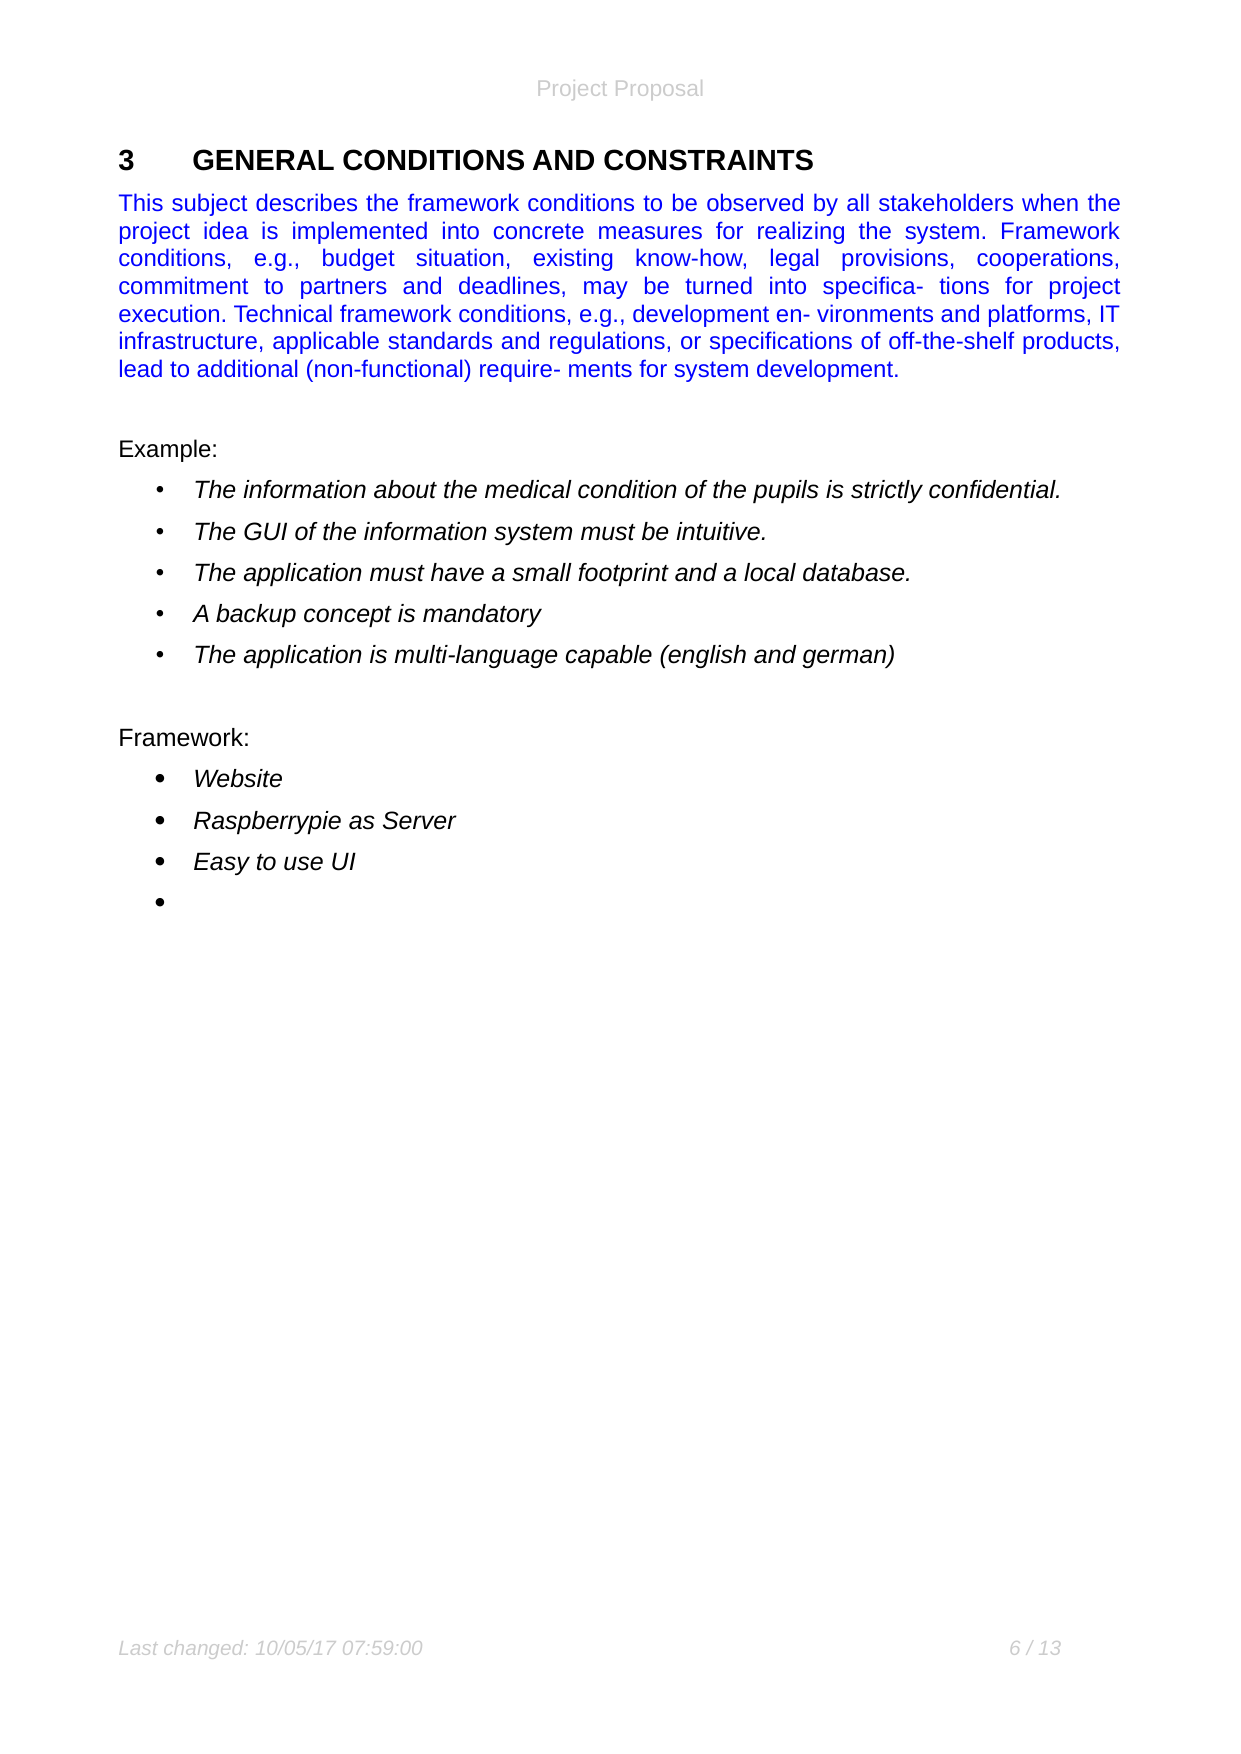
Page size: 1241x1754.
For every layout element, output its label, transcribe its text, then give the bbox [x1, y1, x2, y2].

list The application must have a small footprint and a local database. [156, 558, 1122, 587]
text Framework: [118, 723, 1122, 752]
list Easy to use UI [156, 847, 1122, 876]
text This subject describes the framework conditions to be observed by all stakeholders when the project idea is implemented into concrete measures for realizing the system. Framework conditions, e.g., budget situation, existing know-how, legal provisions, cooperations, commitment to partners and deadlines, may be turned into specifica- tions for project execution. Technical framework conditions, e.g., development en- vironments and platforms, IT infrastructure, applicable standards and regulations, or specifications of off-the-shelf products, lead to additional (non-functional) require- ments for system development. [118, 189, 1122, 382]
list The information about the medical condition of the pupils is strictly confidential. [156, 475, 1122, 504]
list A backup concept is mandatory [156, 599, 1122, 628]
list The application is multi-language capable (english and german) [156, 641, 1122, 669]
subtitle General Conditions and Constraints [118, 143, 1122, 177]
list The GUI of the information system must be intuitive. [156, 516, 1122, 545]
list Raspberrypie as Server [156, 806, 1122, 834]
text Example: [118, 435, 1122, 463]
list Website [156, 764, 1122, 793]
